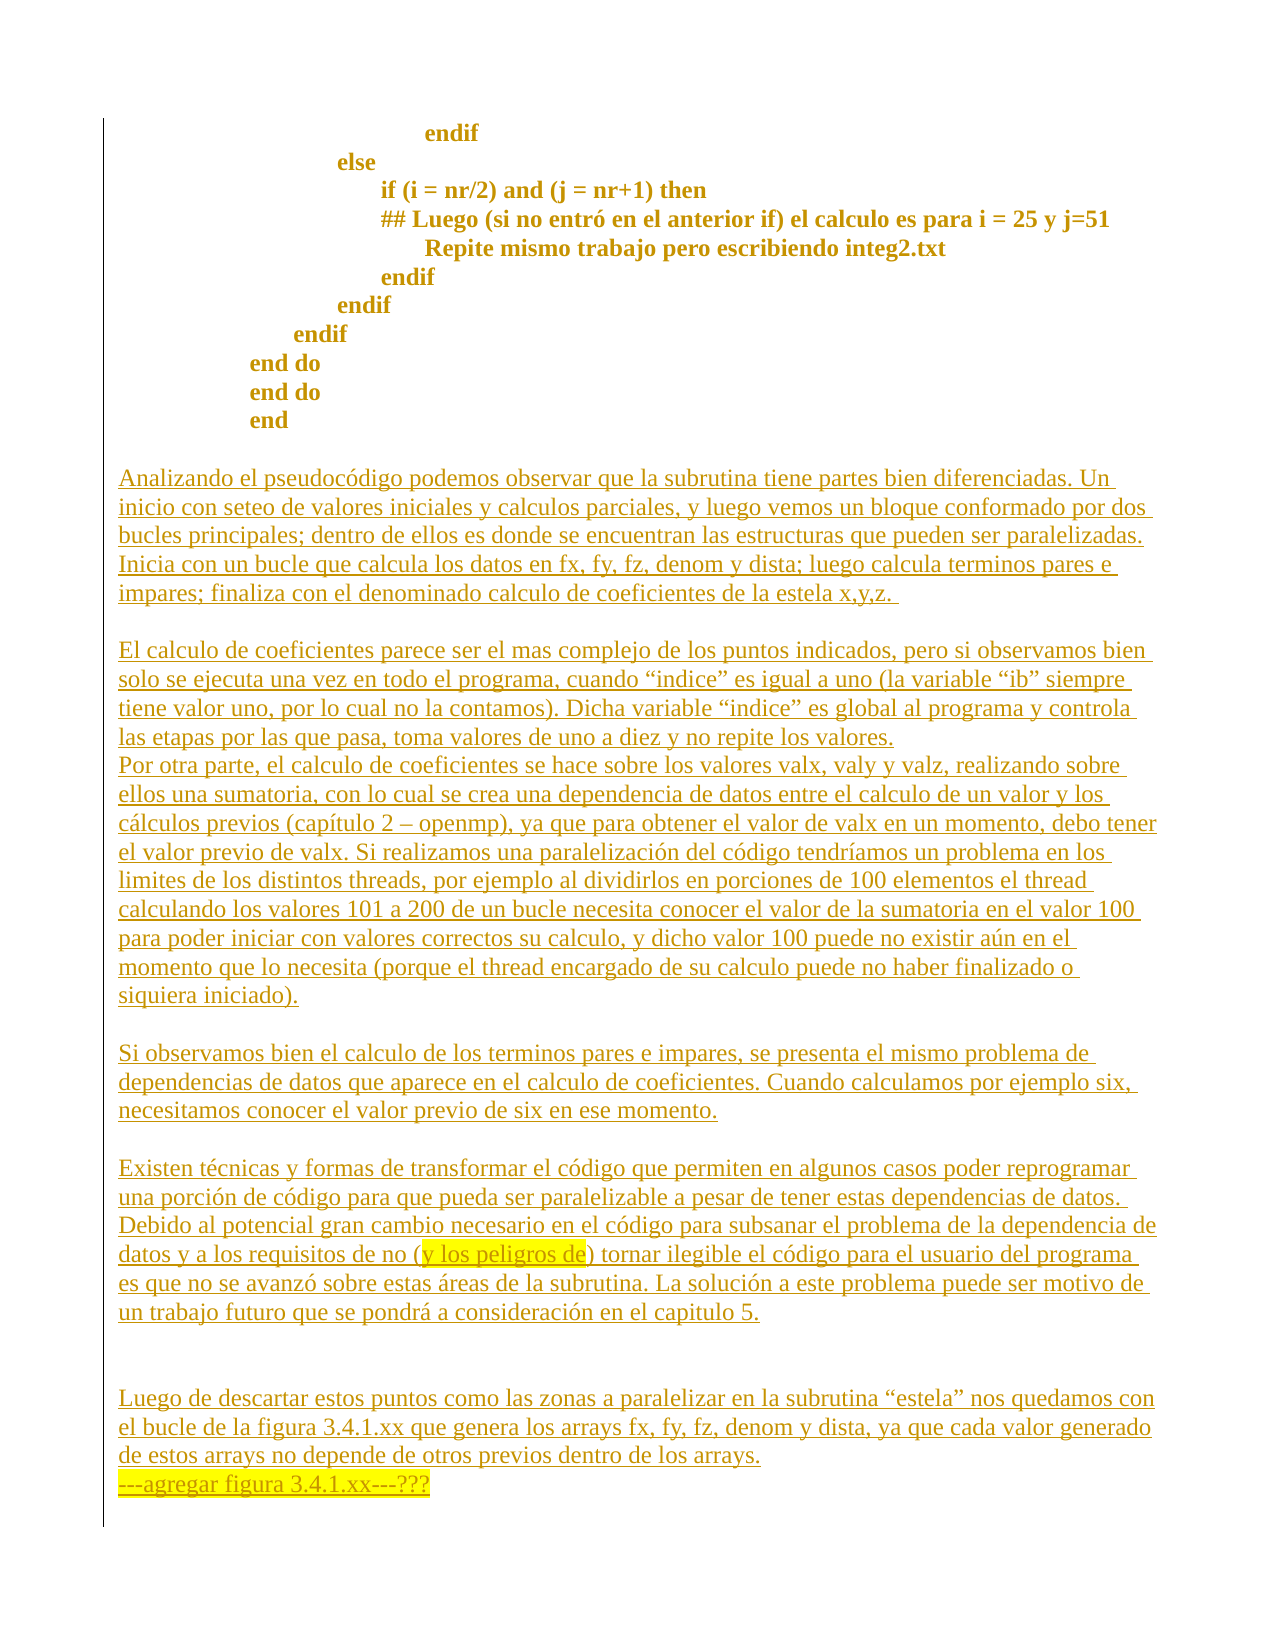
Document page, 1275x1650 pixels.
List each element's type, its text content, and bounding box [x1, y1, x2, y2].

text El calculo de coeficientes parece ser el mas complejo de los puntos indicados, pero si observamos bien solo se ejecuta una vez en todo el programa, cuando “indice” es igual a uno (la variable “ib” siempre tiene valor uno, por lo cual no la contamos). Dicha variable “indice” es global al programa y controla las etapas por las que pasa, toma valores de uno a diez y no repite los valores. [118, 636, 1157, 751]
text Repite mismo trabajo pero escribiendo integ2.txt [249, 233, 1157, 262]
text Existen técnicas y formas de transformar el código que permiten en algunos casos poder reprogramar una porción de código para que pueda ser paralelizable a pesar de tener estas dependencias de datos. Debido al potencial gran cambio necesario en el código para subsanar el problema de la dependencia de [118, 1153, 1157, 1236]
text el valor previo de valx. Si realizamos una paralelización del código tendríamos un problema en los limites de los distintos threads, por ejemplo al dividirlos en porciones de 100 elementos el thread calculando los valores 101 a 200 de un bucle necesita conocer el valor de la sumatoria en el valor 100 para poder iniciar con valores correctos su calculo, y dicho valor 100 puede no existir aún en el momento que lo necesita (porque el thread encargado de su calculo puede no haber finalizado o siquiera iniciado). [118, 834, 1157, 1009]
text endif [249, 291, 1157, 319]
text else [249, 147, 1157, 176]
text end do [249, 348, 1157, 377]
text Inicia con un bucle que calcula los datos en fx, fy, fz, denom y dista; luego calcula terminos pares e impares; finaliza con el denominado calculo de coeficientes de la estela x,y,z. [118, 549, 1157, 607]
text ## Luego (si no entró en el anterior if) el calculo es para i = 25 y j=51 [249, 204, 1157, 233]
text ---agregar figura 3.4.1.xx---??? [118, 1469, 1157, 1498]
text Analizando el pseudocódigo podemos observar que la subrutina tiene partes bien diferenciadas. Un inicio con seteo de valores iniciales y calculos parciales, y luego vemos un bloque conformado por dos bucles principales; dentro de ellos es donde se encuentran las estructuras que pueden ser paralelizadas. [118, 463, 1157, 549]
text endif [249, 118, 1157, 147]
text end [249, 406, 1157, 434]
text Por otra parte, el calculo de coeficientes se hace sobre los valores valx, valy y valz, realizando sobre ellos una sumatoria, con lo cual se crea una dependencia de datos entre el calculo de un valor y los cálculos previos (capítulo 2 – openmp), ya que para obtener el valor de valx en un momento, debo tener [118, 751, 1157, 833]
text endif [249, 262, 1157, 291]
text end do [249, 377, 1157, 406]
text datos y a los requisitos de no (y los peligros de) tornar ilegible el código para el usuario del programa es que no se avanzó sobre estas áreas de la subrutina. La solución a este problema puede ser motivo de un trabajo futuro que se pondrá a consideración en el capitulo 5. [118, 1237, 1157, 1326]
text Luego de descartar estos puntos como las zonas a paralelizar en la subrutina “estela” nos quedamos con el bucle de la figura 3.4.1.xx que genera los arrays fx, fy, fz, denom y dista, ya que cada valor generado de estos arrays no depende de otros previos dentro de los arrays. [118, 1383, 1157, 1469]
text if (i = nr/2) and (j = nr+1) then [249, 176, 1157, 204]
text Si observamos bien el calculo de los terminos pares e impares, se presenta el mismo problema de dependencias de datos que aparece en el calculo de coeficientes. Cuando calculamos por ejemplo six, necesitamos conocer el valor previo de six en ese momento. [118, 1038, 1157, 1124]
text endif [249, 319, 1157, 348]
